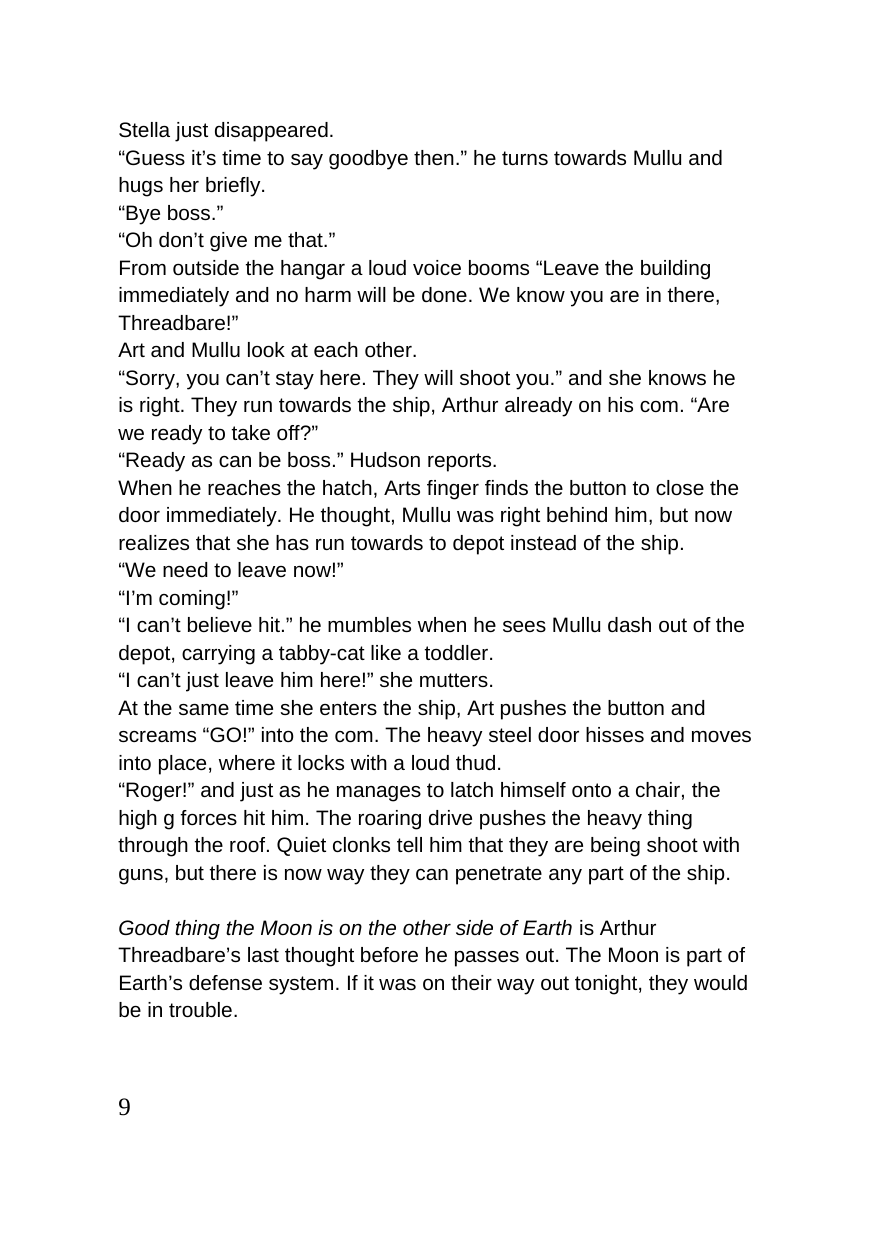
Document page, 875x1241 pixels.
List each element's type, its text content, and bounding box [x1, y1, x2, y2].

text Stella just disappeared. “Guess it’s time to say goodbye then.” he turns towards Mullu and hugs her briefly. “Bye boss.” “Oh don’t give me that.” From outside the hangar a loud voice booms “Leave the building immediately and no harm will be done. We know you are in there, Threadbare!” Art and Mullu look at each other. “Sorry, you can’t stay here. They will shoot you.” and she knows he is right. They run towards the ship, Arthur already on his com. “Are we ready to take off?” “Ready as can be boss.” Hudson reports. When he reaches the hatch, Arts finger finds the button to close the door immediately. He thought, Mullu was right behind him, but now realizes that she has run towards to depot instead of the ship. “We need to leave now!” “I’m coming!” “I can’t believe hit.” he mumbles when he sees Mullu dash out of the depot, carrying a tabby-cat like a toddler. “I can’t just leave him here!” she mutters. At the same time she enters the ship, Art pushes the button and screams “GO!” into the com. The heavy steel door hisses and moves into place, where it locks with a loud thud. “Roger!” and just as he manages to latch himself onto a chair, the high g forces hit him. The roaring drive pushes the heavy thing through the roof. Quiet clonks tell him that they are being shoot with guns, but there is now way they can penetrate any part of the ship. Good thing the Moon is on the other side of Earth is Arthur Threadbare’s last thought before he passes out. The Moon is part of Earth’s defense system. If it was on their way out tonight, they would be in trouble. [118, 118, 756, 1022]
